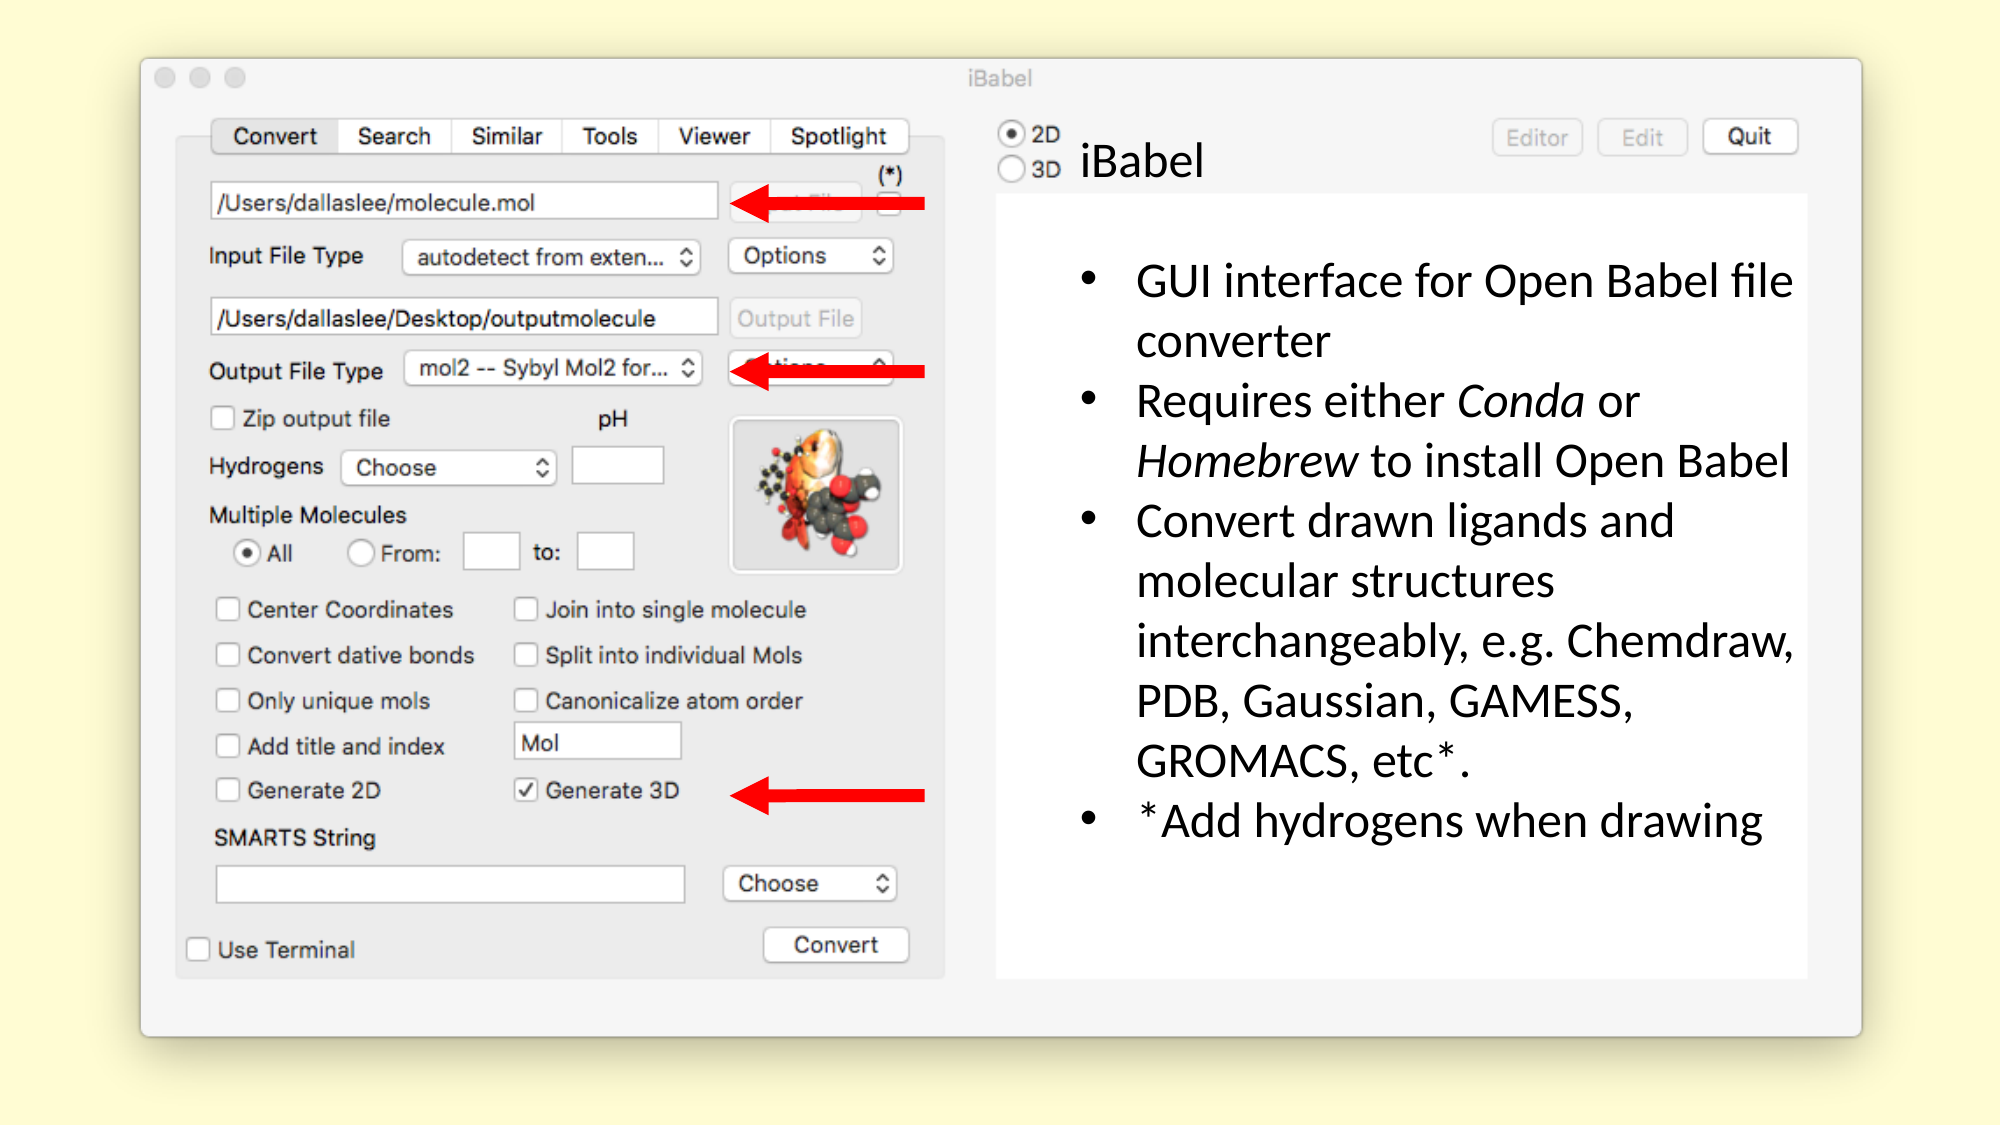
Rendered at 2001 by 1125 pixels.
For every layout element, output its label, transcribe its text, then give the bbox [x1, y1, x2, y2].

text_box iBabel GUI interface for Open Babel file converter Requires either Conda or Homebrew to install Open Babel Convert drawn ligands and molecular structures interchangeably, e.g. Chemdraw, PDB, Gaussian, GAMESS, GROMACS, etc*. *Add hydrogens when drawing [1064, 119, 1817, 1005]
picture [67, 0, 1936, 1125]
